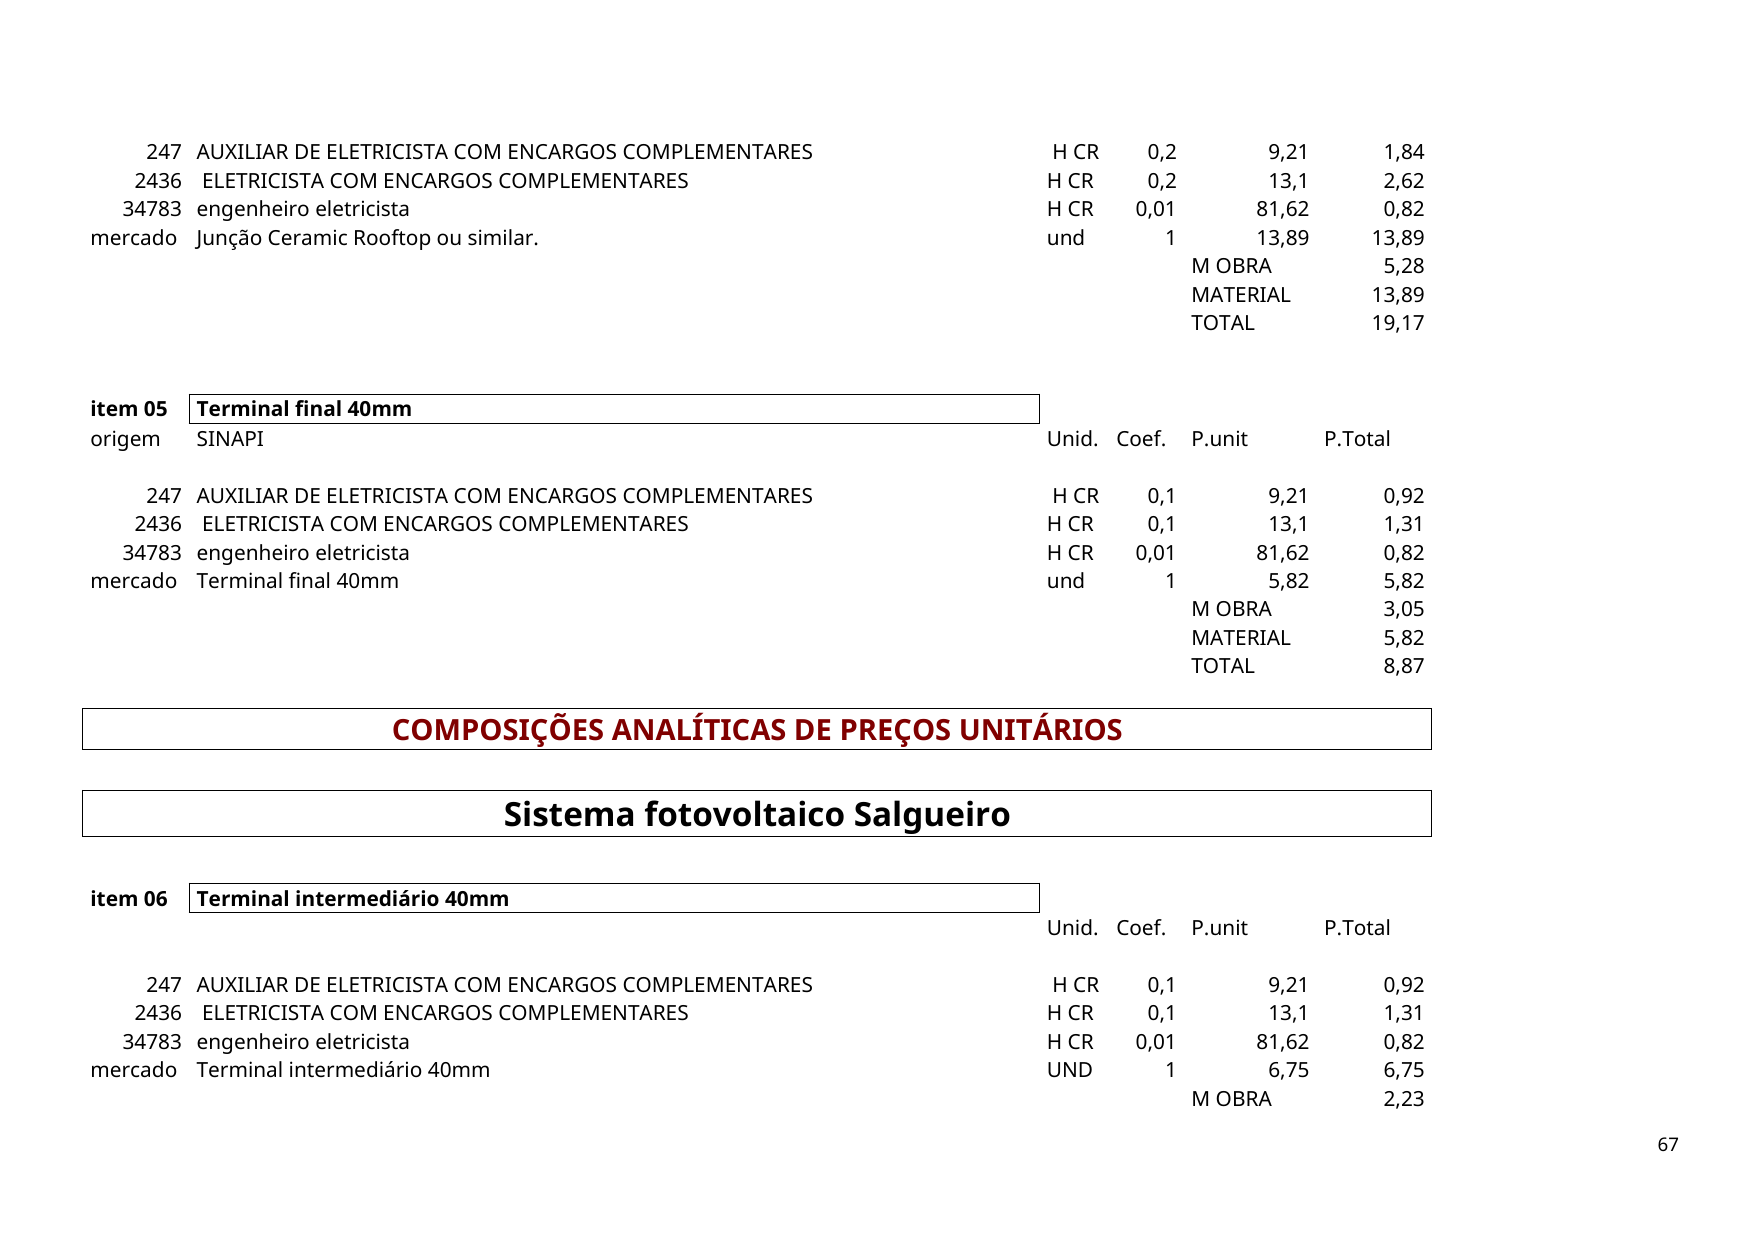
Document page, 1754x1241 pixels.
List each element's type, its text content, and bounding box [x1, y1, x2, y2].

table_cell [83, 680, 189, 708]
table_cell 13,89 [1317, 223, 1432, 251]
table_cell COMPOSIÇÕES ANALÍTICAS DE PREÇOS UNITÁRIOS [83, 709, 1431, 749]
table_cell engenheiro eletricista [189, 194, 1039, 223]
table_cell Coef. [1109, 912, 1184, 942]
table_cell [189, 251, 1039, 280]
table_cell [1317, 883, 1432, 912]
table_cell [1109, 251, 1184, 280]
table_cell [189, 308, 1039, 337]
table_cell [1039, 308, 1109, 337]
table_cell 34783 [83, 194, 189, 223]
table_cell [1039, 453, 1109, 481]
table_cell TOTAL [1184, 651, 1317, 680]
table_cell P.unit [1184, 912, 1317, 942]
table_cell P.Total [1317, 912, 1432, 942]
table_cell Terminal intermediário 40mm [189, 1055, 1039, 1084]
table_cell [1109, 883, 1184, 912]
table_cell [1184, 750, 1317, 790]
table_cell 247 [83, 970, 189, 998]
table_cell [189, 595, 1039, 623]
table_cell [1109, 308, 1184, 337]
table_cell [1039, 651, 1109, 680]
table_cell 0,92 [1317, 481, 1432, 509]
table_cell UND [1039, 1055, 1109, 1084]
table_cell 0,01 [1109, 538, 1184, 566]
table_cell [1184, 942, 1317, 970]
table_cell [1109, 623, 1184, 651]
table_cell [1109, 365, 1184, 393]
table_cell 0,1 [1109, 970, 1184, 998]
table_cell [1039, 337, 1109, 365]
table_cell P.Total [1317, 423, 1432, 452]
table_cell H CR [1039, 166, 1109, 194]
table_cell [83, 280, 189, 308]
table_cell [1109, 595, 1184, 623]
table_cell H CR [1039, 999, 1109, 1027]
table_cell 13,89 [1317, 280, 1432, 308]
table_cell [189, 1084, 1039, 1112]
table_cell H CR [1039, 481, 1109, 509]
table_cell [83, 595, 189, 623]
table_cell [1109, 394, 1184, 423]
table_cell [83, 308, 189, 337]
table_cell [1039, 251, 1109, 280]
table_cell Junção Ceramic Rooftop ou similar. [189, 223, 1039, 251]
table_cell MATERIAL [1184, 280, 1317, 308]
table_cell [189, 280, 1039, 308]
table_cell Terminal intermediário 40mm [190, 884, 1039, 912]
table_cell 3,05 [1317, 595, 1432, 623]
table_cell [1109, 651, 1184, 680]
table_cell [1040, 394, 1109, 423]
table_cell [1317, 365, 1432, 393]
table_cell M OBRA [1184, 251, 1317, 280]
table_cell [189, 365, 1039, 393]
table_cell 6,75 [1317, 1055, 1432, 1084]
table_cell [1184, 883, 1317, 912]
table_cell [1109, 109, 1184, 137]
table_cell 5,82 [1317, 566, 1432, 594]
table_cell 5,82 [1184, 566, 1317, 594]
table_cell Sistema fotovoltaico Salgueiro [83, 791, 1431, 836]
table_cell P.unit [1184, 423, 1317, 452]
table_cell 34783 [83, 1027, 189, 1055]
table_cell 1,31 [1317, 999, 1432, 1027]
table_cell 0,82 [1317, 538, 1432, 566]
table_cell [83, 750, 189, 790]
table_cell 13,89 [1184, 223, 1317, 251]
table_cell [189, 837, 1039, 883]
table_cell mercado [83, 223, 189, 251]
table_cell 0,82 [1317, 194, 1432, 223]
table_cell 81,62 [1184, 194, 1317, 223]
table_cell [1317, 109, 1432, 137]
table_cell 13,1 [1184, 509, 1317, 538]
table_cell 0,1 [1109, 999, 1184, 1027]
table_cell mercado [83, 566, 189, 594]
table_cell [1039, 837, 1109, 883]
table_cell 1,31 [1317, 509, 1432, 538]
table_cell [83, 837, 189, 883]
table_cell M OBRA [1184, 595, 1317, 623]
table_cell 19,17 [1317, 308, 1432, 337]
table_cell 9,21 [1184, 481, 1317, 509]
table_cell [1109, 453, 1184, 481]
table_cell Unid. [1039, 423, 1109, 452]
table_cell 5,28 [1317, 251, 1432, 280]
table_cell [83, 251, 189, 280]
table_cell engenheiro eletricista [189, 538, 1039, 566]
table_cell 2436 [83, 999, 189, 1027]
table_cell [1109, 942, 1184, 970]
table_cell H CR [1039, 194, 1109, 223]
table_cell und [1039, 566, 1109, 594]
table_cell [83, 337, 189, 365]
table_cell [1109, 280, 1184, 308]
table_cell [1184, 394, 1317, 423]
table_cell 0,01 [1109, 194, 1184, 223]
table_cell M OBRA [1184, 1084, 1317, 1112]
table_cell 247 [83, 481, 189, 509]
table_cell 1,84 [1317, 138, 1432, 166]
table_cell origem [83, 423, 189, 452]
table_cell item 05 [83, 394, 189, 423]
table_cell 1 [1109, 566, 1184, 594]
table_cell [83, 1084, 189, 1112]
table_cell 0,92 [1317, 970, 1432, 998]
table_cell [189, 942, 1039, 970]
table_cell 9,21 [1184, 970, 1317, 998]
table_cell 34783 [83, 538, 189, 566]
table_cell 1 [1109, 223, 1184, 251]
table_cell Coef. [1109, 423, 1184, 452]
table_cell [1039, 280, 1109, 308]
table_cell [1184, 837, 1317, 883]
table_cell [1039, 1084, 1109, 1112]
table_cell [83, 651, 189, 680]
table_cell 2436 [83, 166, 189, 194]
table_cell ELETRICISTA COM ENCARGOS COMPLEMENTARES [189, 509, 1039, 538]
table_cell AUXILIAR DE ELETRICISTA COM ENCARGOS COMPLEMENTARES [189, 481, 1039, 509]
table_cell AUXILIAR DE ELETRICISTA COM ENCARGOS COMPLEMENTARES [189, 970, 1039, 998]
table_cell [1039, 109, 1109, 137]
table_cell 2436 [83, 509, 189, 538]
table_cell TOTAL [1184, 308, 1317, 337]
table_cell item 06 [83, 883, 189, 912]
table_cell [1109, 680, 1184, 708]
table_cell 0,01 [1109, 1027, 1184, 1055]
table_cell Unid. [1039, 912, 1109, 942]
table_cell AUXILIAR DE ELETRICISTA COM ENCARGOS COMPLEMENTARES [189, 138, 1039, 166]
table_cell SINAPI [189, 424, 1039, 452]
table_cell [1039, 623, 1109, 651]
table_cell [1317, 680, 1432, 708]
table_cell [1040, 883, 1109, 912]
table_cell [1317, 942, 1432, 970]
table_cell [1039, 365, 1109, 393]
table_cell 81,62 [1184, 1027, 1317, 1055]
table_cell MATERIAL [1184, 623, 1317, 651]
table_cell [189, 750, 1039, 790]
table_cell mercado [83, 1055, 189, 1084]
table_cell Terminal final 40mm [190, 395, 1039, 423]
table_cell [1039, 595, 1109, 623]
table_cell [1109, 1084, 1184, 1112]
table_cell [189, 680, 1039, 708]
table_cell [1317, 394, 1432, 423]
table_cell 2,62 [1317, 166, 1432, 194]
table_cell Terminal final 40mm [189, 566, 1039, 594]
table_cell H CR [1039, 538, 1109, 566]
table_cell 2,23 [1317, 1084, 1432, 1112]
table_cell [1039, 942, 1109, 970]
table_cell [1184, 109, 1317, 137]
table_cell [189, 337, 1039, 365]
table_cell [83, 365, 189, 393]
table_cell [1317, 750, 1432, 790]
table_cell [189, 651, 1039, 680]
table_cell und [1039, 223, 1109, 251]
table_cell [189, 453, 1039, 481]
table_cell [189, 913, 1039, 942]
table_cell 5,82 [1317, 623, 1432, 651]
table_cell [1184, 453, 1317, 481]
table_cell 8,87 [1317, 651, 1432, 680]
table_cell [1039, 750, 1109, 790]
table_cell [83, 912, 189, 942]
table_cell [1317, 837, 1432, 883]
table_cell 0,1 [1109, 481, 1184, 509]
table_cell H CR [1039, 509, 1109, 538]
table_cell [1109, 337, 1184, 365]
table_cell 81,62 [1184, 538, 1317, 566]
table_cell [83, 453, 189, 481]
table_cell 9,21 [1184, 138, 1317, 166]
table_cell [1039, 680, 1109, 708]
table_cell 0,2 [1109, 166, 1184, 194]
table_cell [83, 942, 189, 970]
table_cell [189, 623, 1039, 651]
table_cell ELETRICISTA COM ENCARGOS COMPLEMENTARES [189, 166, 1039, 194]
table_cell ELETRICISTA COM ENCARGOS COMPLEMENTARES [189, 999, 1039, 1027]
table_cell [83, 623, 189, 651]
table_cell [1184, 365, 1317, 393]
table_cell 6,75 [1184, 1055, 1317, 1084]
table_cell [1109, 837, 1184, 883]
table_cell [1184, 680, 1317, 708]
table_cell 13,1 [1184, 999, 1317, 1027]
table_cell [1317, 453, 1432, 481]
table_cell [1109, 750, 1184, 790]
table_cell H CR [1039, 138, 1109, 166]
table_cell 247 [83, 138, 189, 166]
table_cell H CR [1039, 970, 1109, 998]
table_cell H CR [1039, 1027, 1109, 1055]
table_cell [1317, 337, 1432, 365]
table_cell 1 [1109, 1055, 1184, 1084]
table_cell [83, 109, 189, 137]
table_cell [189, 109, 1039, 137]
table_cell 0,1 [1109, 509, 1184, 538]
table_cell 0,2 [1109, 138, 1184, 166]
table_cell [1184, 337, 1317, 365]
table_cell engenheiro eletricista [189, 1027, 1039, 1055]
table_cell 0,82 [1317, 1027, 1432, 1055]
table_cell 13,1 [1184, 166, 1317, 194]
